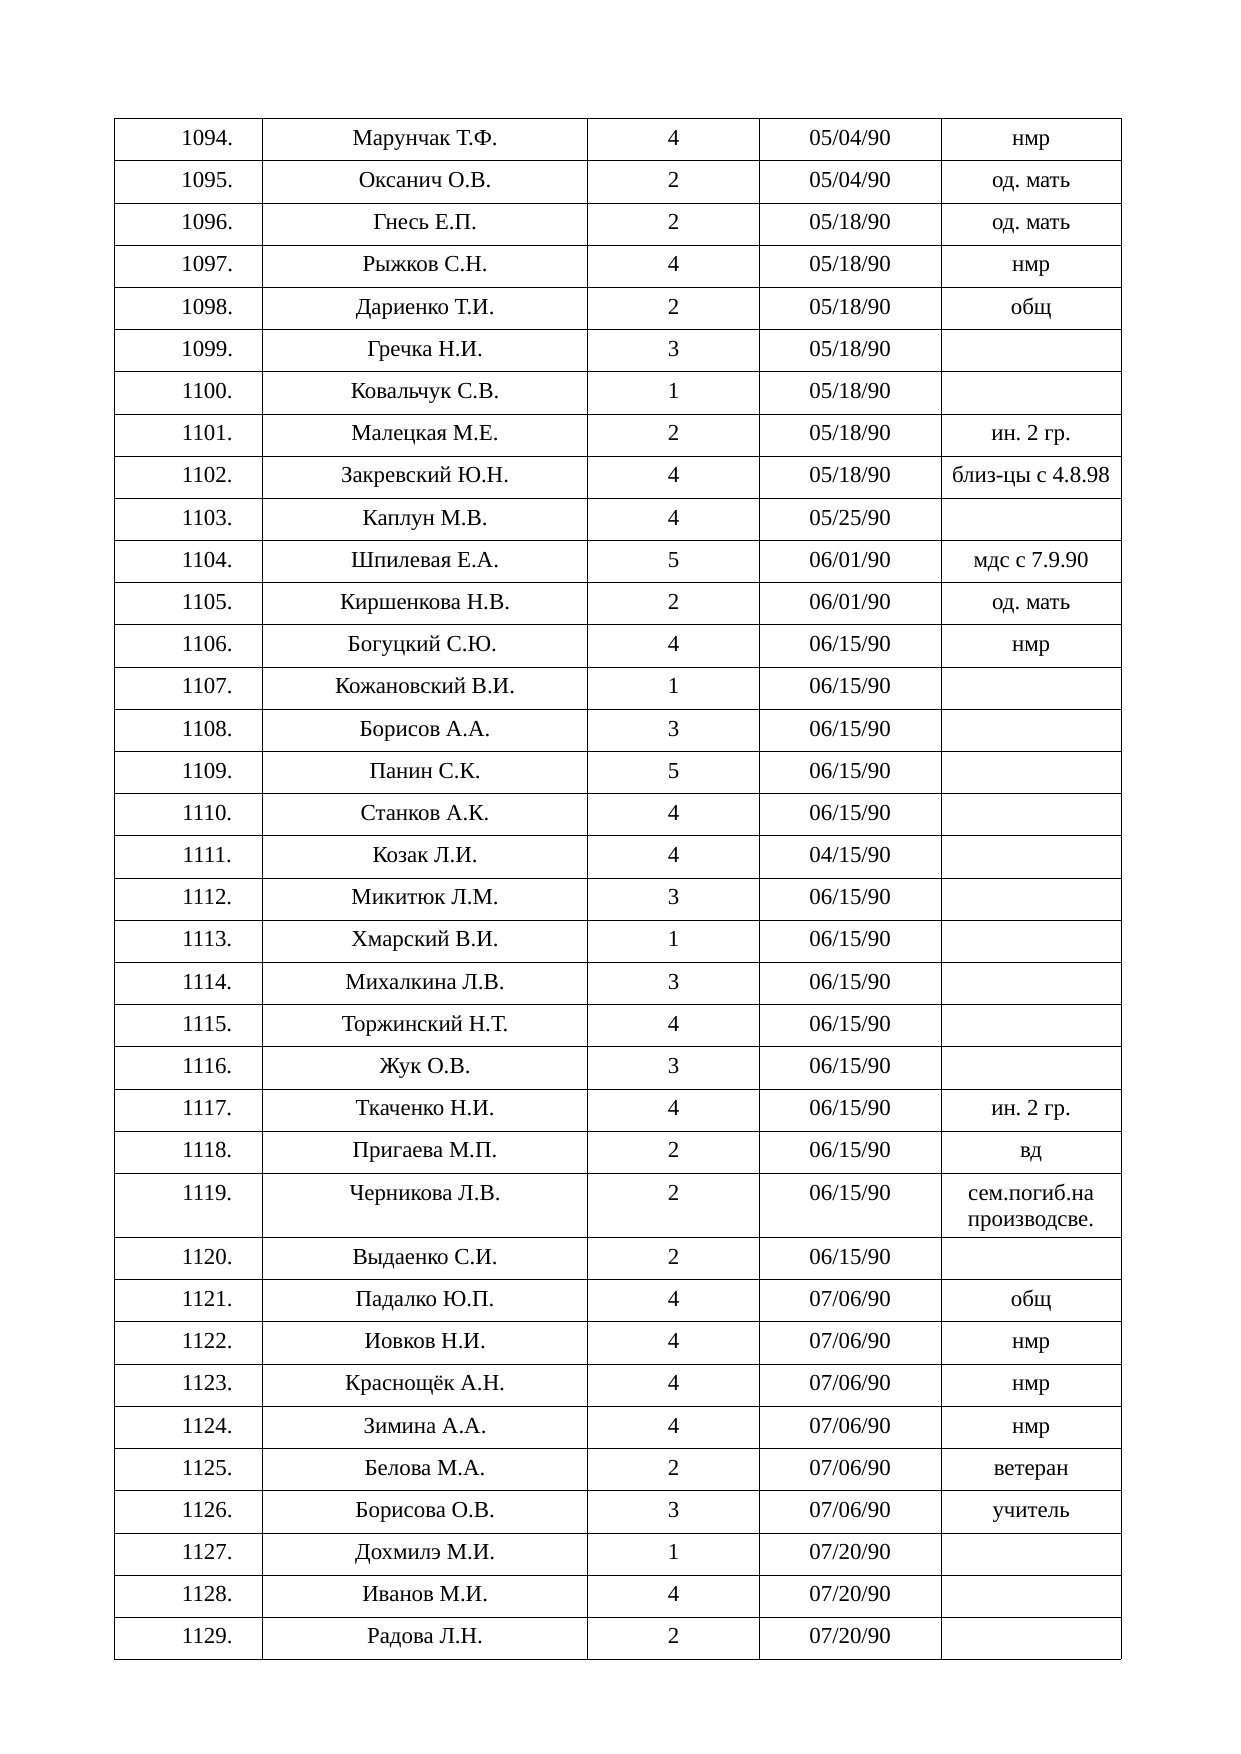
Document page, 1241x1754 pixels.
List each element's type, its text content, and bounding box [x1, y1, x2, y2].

table_cell 15.06.90 [760, 668, 941, 709]
table_cell 15.06.90 [760, 1090, 941, 1131]
table_cell [115, 1322, 262, 1364]
table_cell [942, 794, 1121, 835]
table_cell 1 [588, 921, 759, 962]
table_cell 4 [588, 794, 759, 835]
table_cell [942, 1534, 1121, 1574]
table_cell 15.06.90 [760, 1132, 941, 1173]
table_cell 2 [588, 1449, 759, 1490]
table_cell 4 [588, 119, 759, 160]
table_cell Богуцкий С.Ю. [263, 625, 587, 667]
table_cell 4 [588, 457, 759, 498]
table_cell Кожановский В.И. [263, 668, 587, 709]
table_cell [115, 204, 262, 245]
table_cell [115, 963, 262, 1004]
table_cell [115, 879, 262, 920]
table_cell 1 [588, 668, 759, 709]
table_cell Станков А.К. [263, 794, 587, 835]
table_cell од. мать [942, 204, 1121, 245]
table_cell [942, 752, 1121, 793]
table_cell 20.07.90 [760, 1576, 941, 1617]
table_cell [115, 1005, 262, 1046]
table_cell 06.07.90 [760, 1449, 941, 1490]
table_cell сем.погиб.на производсве. [942, 1174, 1121, 1237]
table_cell Краснощёк А.Н. [263, 1365, 587, 1406]
table_cell 2 [588, 1238, 759, 1279]
table_cell Каплун М.В. [263, 499, 587, 540]
table_cell [115, 246, 262, 287]
table_cell Микитюк Л.М. [263, 879, 587, 920]
table_cell [115, 161, 262, 202]
table_cell 2 [588, 583, 759, 624]
table_cell 15.06.90 [760, 921, 941, 962]
table_cell ветеран [942, 1449, 1121, 1490]
table_cell Зимина А.А. [263, 1407, 587, 1448]
table_cell 18.05.90 [760, 246, 941, 287]
table_cell [942, 921, 1121, 962]
table_cell 15.06.90 [760, 710, 941, 751]
table_cell 4 [588, 625, 759, 667]
table_cell [115, 1047, 262, 1088]
table_cell Ковальчук С.В. [263, 372, 587, 413]
table_cell Марунчак Т.Ф. [263, 119, 587, 160]
table_cell 4 [588, 1005, 759, 1046]
table_cell 01.06.90 [760, 583, 941, 624]
table_cell 04.05.90 [760, 119, 941, 160]
table_cell 5 [588, 541, 759, 582]
table_cell Гречка Н.И. [263, 330, 587, 371]
table_cell 15.06.90 [760, 963, 941, 1004]
table_cell [115, 1618, 262, 1659]
table_cell [942, 1047, 1121, 1088]
table_cell [115, 625, 262, 667]
table_cell [942, 499, 1121, 540]
table_cell ин. 2 гр. [942, 415, 1121, 456]
table_cell Иванов М.И. [263, 1576, 587, 1617]
table_cell нмр [942, 1322, 1121, 1364]
table_cell Выдаенко С.И. [263, 1238, 587, 1279]
table_cell 15.04.90 [760, 836, 941, 877]
table_cell [942, 963, 1121, 1004]
table_cell 18.05.90 [760, 457, 941, 498]
table_cell Жук О.В. [263, 1047, 587, 1088]
table_cell [115, 330, 262, 371]
table_cell нмр [942, 1407, 1121, 1448]
table_cell 15.06.90 [760, 794, 941, 835]
table_cell 4 [588, 1322, 759, 1364]
table_cell [115, 1090, 262, 1131]
table_cell 2 [588, 1618, 759, 1659]
table_cell Падалко Ю.П. [263, 1280, 587, 1321]
table_cell 4 [588, 1365, 759, 1406]
table_cell 1 [588, 372, 759, 413]
table_cell 2 [588, 1174, 759, 1237]
table_cell [115, 794, 262, 835]
table_cell мдс с 7.9.90 [942, 541, 1121, 582]
table_cell [115, 372, 262, 413]
table_cell Черникова Л.В. [263, 1174, 587, 1237]
table_cell [115, 1576, 262, 1617]
table_cell [942, 1238, 1121, 1279]
table_cell 15.06.90 [760, 752, 941, 793]
table_cell 15.06.90 [760, 1047, 941, 1088]
table_cell Дариенко Т.И. [263, 288, 587, 329]
table_cell 06.07.90 [760, 1280, 941, 1321]
table_cell Хмарский В.И. [263, 921, 587, 962]
table_cell [942, 879, 1121, 920]
table_cell 4 [588, 1576, 759, 1617]
table_cell [942, 1005, 1121, 1046]
table_cell 15.06.90 [760, 1174, 941, 1237]
table_cell 06.07.90 [760, 1365, 941, 1406]
table_cell 18.05.90 [760, 372, 941, 413]
table_cell 04.05.90 [760, 161, 941, 202]
table_cell Киршенкова Н.В. [263, 583, 587, 624]
table_cell [115, 1365, 262, 1406]
table_cell 2 [588, 288, 759, 329]
table_cell 15.06.90 [760, 1005, 941, 1046]
table_cell 06.07.90 [760, 1322, 941, 1364]
table_cell Панин С.К. [263, 752, 587, 793]
table_cell [115, 1132, 262, 1173]
table_cell [115, 1407, 262, 1448]
table_cell од. мать [942, 583, 1121, 624]
table_cell 15.06.90 [760, 879, 941, 920]
table_cell 15.06.90 [760, 625, 941, 667]
table_cell близ-цы с 4.8.98 [942, 457, 1121, 498]
table_cell 4 [588, 836, 759, 877]
table_cell 18.05.90 [760, 204, 941, 245]
table_cell 20.07.90 [760, 1618, 941, 1659]
table_cell Гнесь Е.П. [263, 204, 587, 245]
table_cell [115, 710, 262, 751]
table_cell [115, 541, 262, 582]
table_cell 4 [588, 1407, 759, 1448]
table_cell 3 [588, 879, 759, 920]
table_cell [942, 836, 1121, 877]
table_cell 18.05.90 [760, 415, 941, 456]
table_cell 5 [588, 752, 759, 793]
table_cell [115, 1534, 262, 1574]
table_cell 18.05.90 [760, 288, 941, 329]
table_cell Закревский Ю.Н. [263, 457, 587, 498]
table_cell 06.07.90 [760, 1491, 941, 1532]
table_cell [942, 1618, 1121, 1659]
table_cell Дохмилэ М.И. [263, 1534, 587, 1574]
table_cell [115, 119, 262, 160]
table_cell общ [942, 288, 1121, 329]
table_cell 2 [588, 204, 759, 245]
table_cell од. мать [942, 161, 1121, 202]
table_cell Радова Л.Н. [263, 1618, 587, 1659]
table_cell 3 [588, 710, 759, 751]
table_cell [115, 921, 262, 962]
table_cell Михалкина Л.В. [263, 963, 587, 1004]
table_cell Белова М.А. [263, 1449, 587, 1490]
table_cell нмр [942, 1365, 1121, 1406]
table_cell Оксанич О.В. [263, 161, 587, 202]
table_cell [942, 668, 1121, 709]
table_cell 20.07.90 [760, 1534, 941, 1574]
table_cell учитель [942, 1491, 1121, 1532]
table_cell Рыжков С.Н. [263, 246, 587, 287]
table_cell Борисов А.А. [263, 710, 587, 751]
table_cell 4 [588, 1280, 759, 1321]
table_cell [115, 415, 262, 456]
table_cell Ткаченко Н.И. [263, 1090, 587, 1131]
table_cell 2 [588, 415, 759, 456]
table_cell [115, 668, 262, 709]
table_cell [115, 583, 262, 624]
table_cell [942, 1576, 1121, 1617]
table_cell Шпилевая Е.А. [263, 541, 587, 582]
table_cell общ [942, 1280, 1121, 1321]
table_cell 3 [588, 1491, 759, 1532]
table_cell 25.05.90 [760, 499, 941, 540]
table_cell [115, 836, 262, 877]
table_cell 1 [588, 1534, 759, 1574]
table_cell [115, 457, 262, 498]
table_cell 06.07.90 [760, 1407, 941, 1448]
table_cell Козак Л.И. [263, 836, 587, 877]
table_cell [942, 330, 1121, 371]
table_cell 3 [588, 963, 759, 1004]
table_cell Пригаева М.П. [263, 1132, 587, 1173]
table_cell Торжинский Н.Т. [263, 1005, 587, 1046]
table_cell 4 [588, 1090, 759, 1131]
table_cell [115, 1174, 262, 1237]
table_cell [115, 752, 262, 793]
table_cell вд [942, 1132, 1121, 1173]
table_cell Малецкая М.Е. [263, 415, 587, 456]
table_cell [942, 710, 1121, 751]
table_cell 01.06.90 [760, 541, 941, 582]
table_cell нмр [942, 119, 1121, 160]
table_cell [115, 1238, 262, 1279]
table_cell [115, 288, 262, 329]
table_cell 2 [588, 1132, 759, 1173]
table_cell [115, 1491, 262, 1532]
table_cell Иовков Н.И. [263, 1322, 587, 1364]
table_cell [115, 499, 262, 540]
table_cell нмр [942, 246, 1121, 287]
table_cell ин. 2 гр. [942, 1090, 1121, 1131]
table_cell [115, 1280, 262, 1321]
table_cell [942, 372, 1121, 413]
table_cell 4 [588, 499, 759, 540]
table_cell 2 [588, 161, 759, 202]
table_cell 18.05.90 [760, 330, 941, 371]
table_cell нмр [942, 625, 1121, 667]
table_cell Борисова О.В. [263, 1491, 587, 1532]
table_cell [115, 1449, 262, 1490]
table_cell 3 [588, 1047, 759, 1088]
table_cell 3 [588, 330, 759, 371]
table_cell 4 [588, 246, 759, 287]
table_cell 15.06.90 [760, 1238, 941, 1279]
